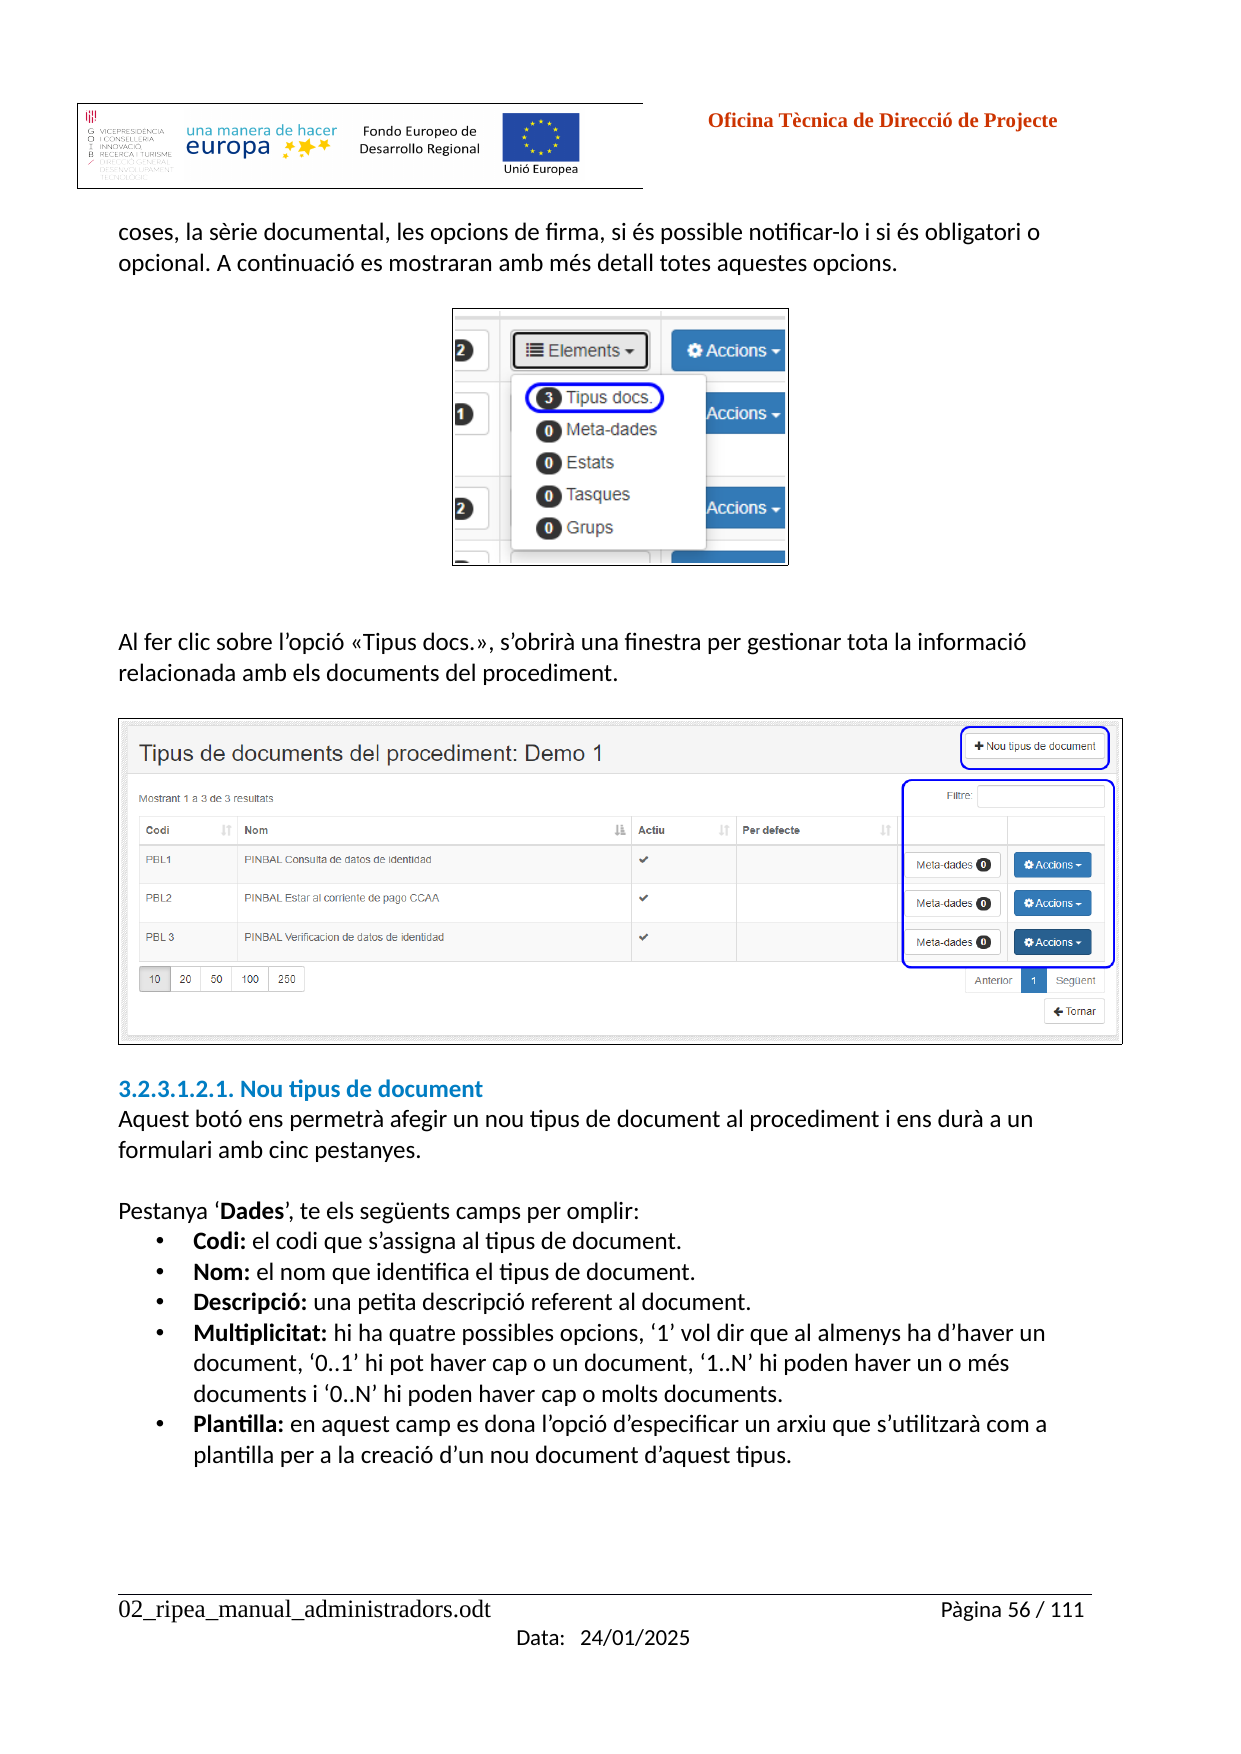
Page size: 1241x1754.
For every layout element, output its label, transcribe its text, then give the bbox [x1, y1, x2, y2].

list Plantilla: en aquest camp es dona l’opció d’especificar un arxiu que s’utilitzarà com a plantilla per a la creació d’un nou document d’aquest tipus. [156, 1408, 1122, 1469]
list Nom: el nom que identifica el tipus de document. [156, 1256, 1122, 1286]
subtitle 3.2.3.1.2.1. Nou tipus de document [118, 1073, 1122, 1103]
picture [455, 311, 786, 563]
list Descripció: una petita descripció referent al document. [156, 1286, 1122, 1317]
list Multiplicitat: hi ha quatre possibles opcions, ‘1’ vol dir que al almenys ha d’haver un document, ‘0..1’ hi pot haver cap o un document, ‘1..N’ hi poden haver un o més documents i ‘0..N’ hi poden haver cap o molts documents. [156, 1317, 1122, 1408]
text coses, la sèrie documental, les opcions de firma, si és possible notificar-lo i si és obligatori o opcional. A continuació es mostraran amb més detall totes aquestes opcions. [118, 216, 1122, 277]
text Aquest botó ens permetrà afegir un nou tipus de document al procediment i ens durà a un formulari amb cinc pestanyes. [118, 1103, 1122, 1164]
text Pestanya ‘Dades’, te els següents camps per omplir: [118, 1195, 1122, 1225]
text Al fer clic sobre l’opció «Tipus docs.», s’obrirà una finestra per gestionar tota la informació relacionada amb els documents del procediment. [118, 626, 1122, 687]
picture [121, 721, 1119, 1041]
list Codi: el codi que s’assigna al tipus de document. [156, 1225, 1122, 1256]
picture [184, 108, 585, 182]
picture [82, 108, 178, 182]
